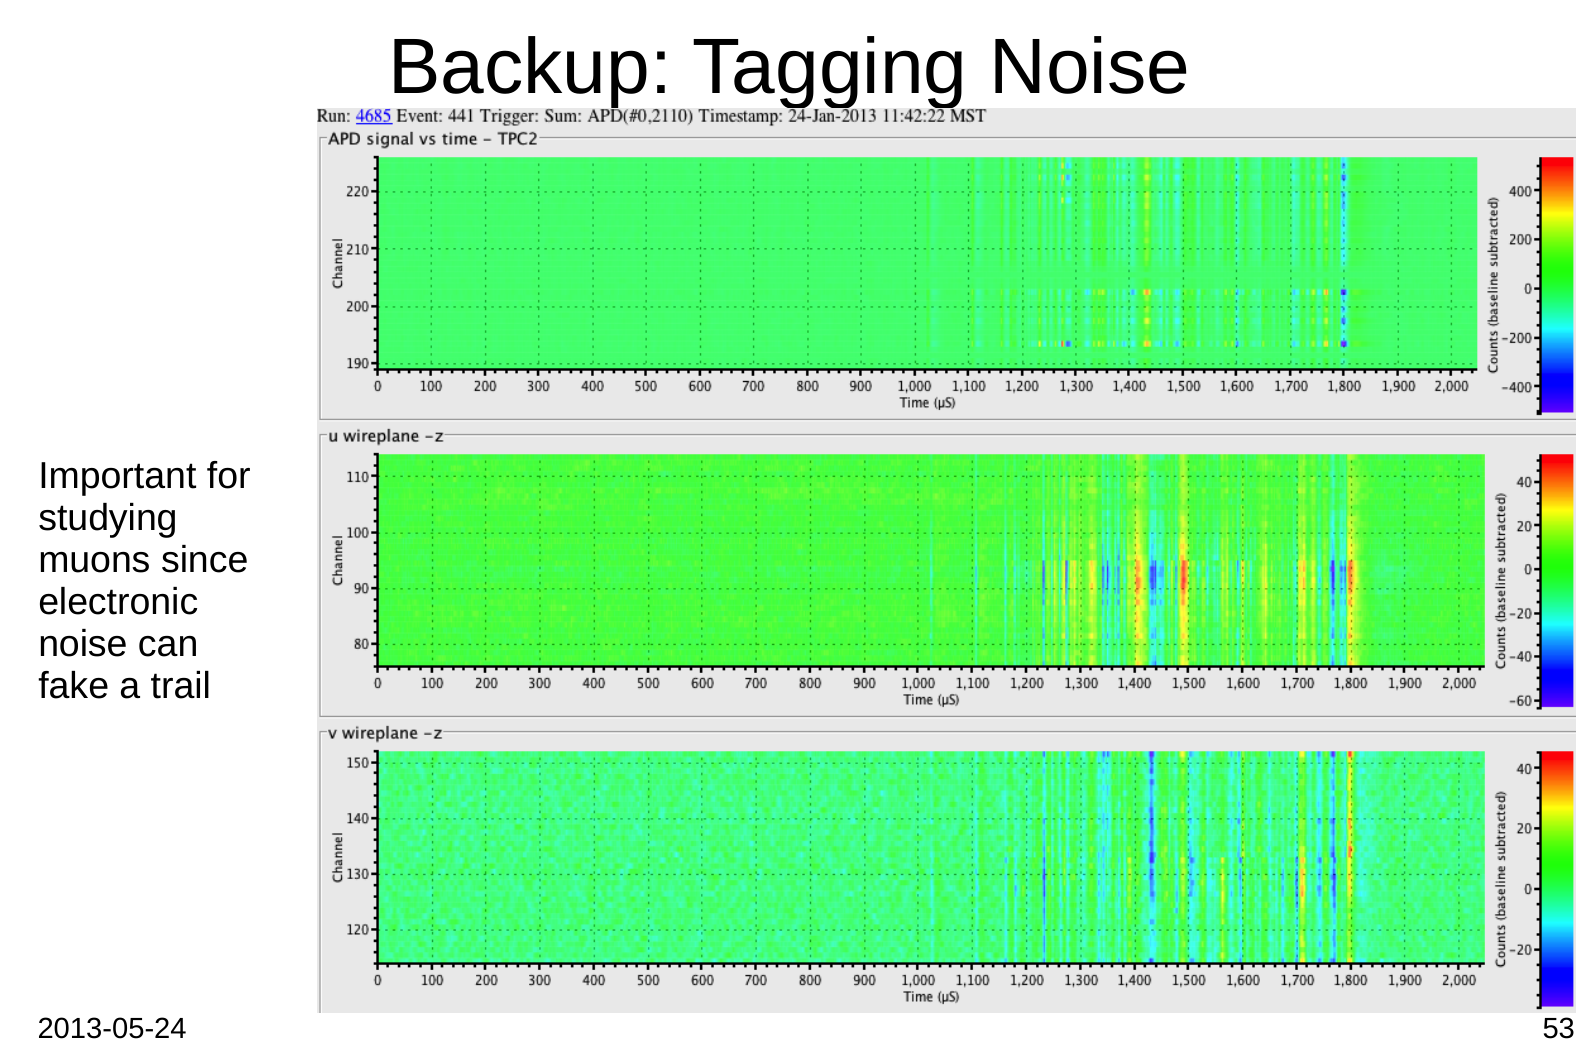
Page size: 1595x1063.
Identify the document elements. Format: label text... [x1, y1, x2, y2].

title Backup: Tagging Noise [79, 19, 1501, 113]
picture [317, 108, 1576, 1013]
text_box Important for studying muons since electronic noise can fake a trail [23, 446, 287, 687]
